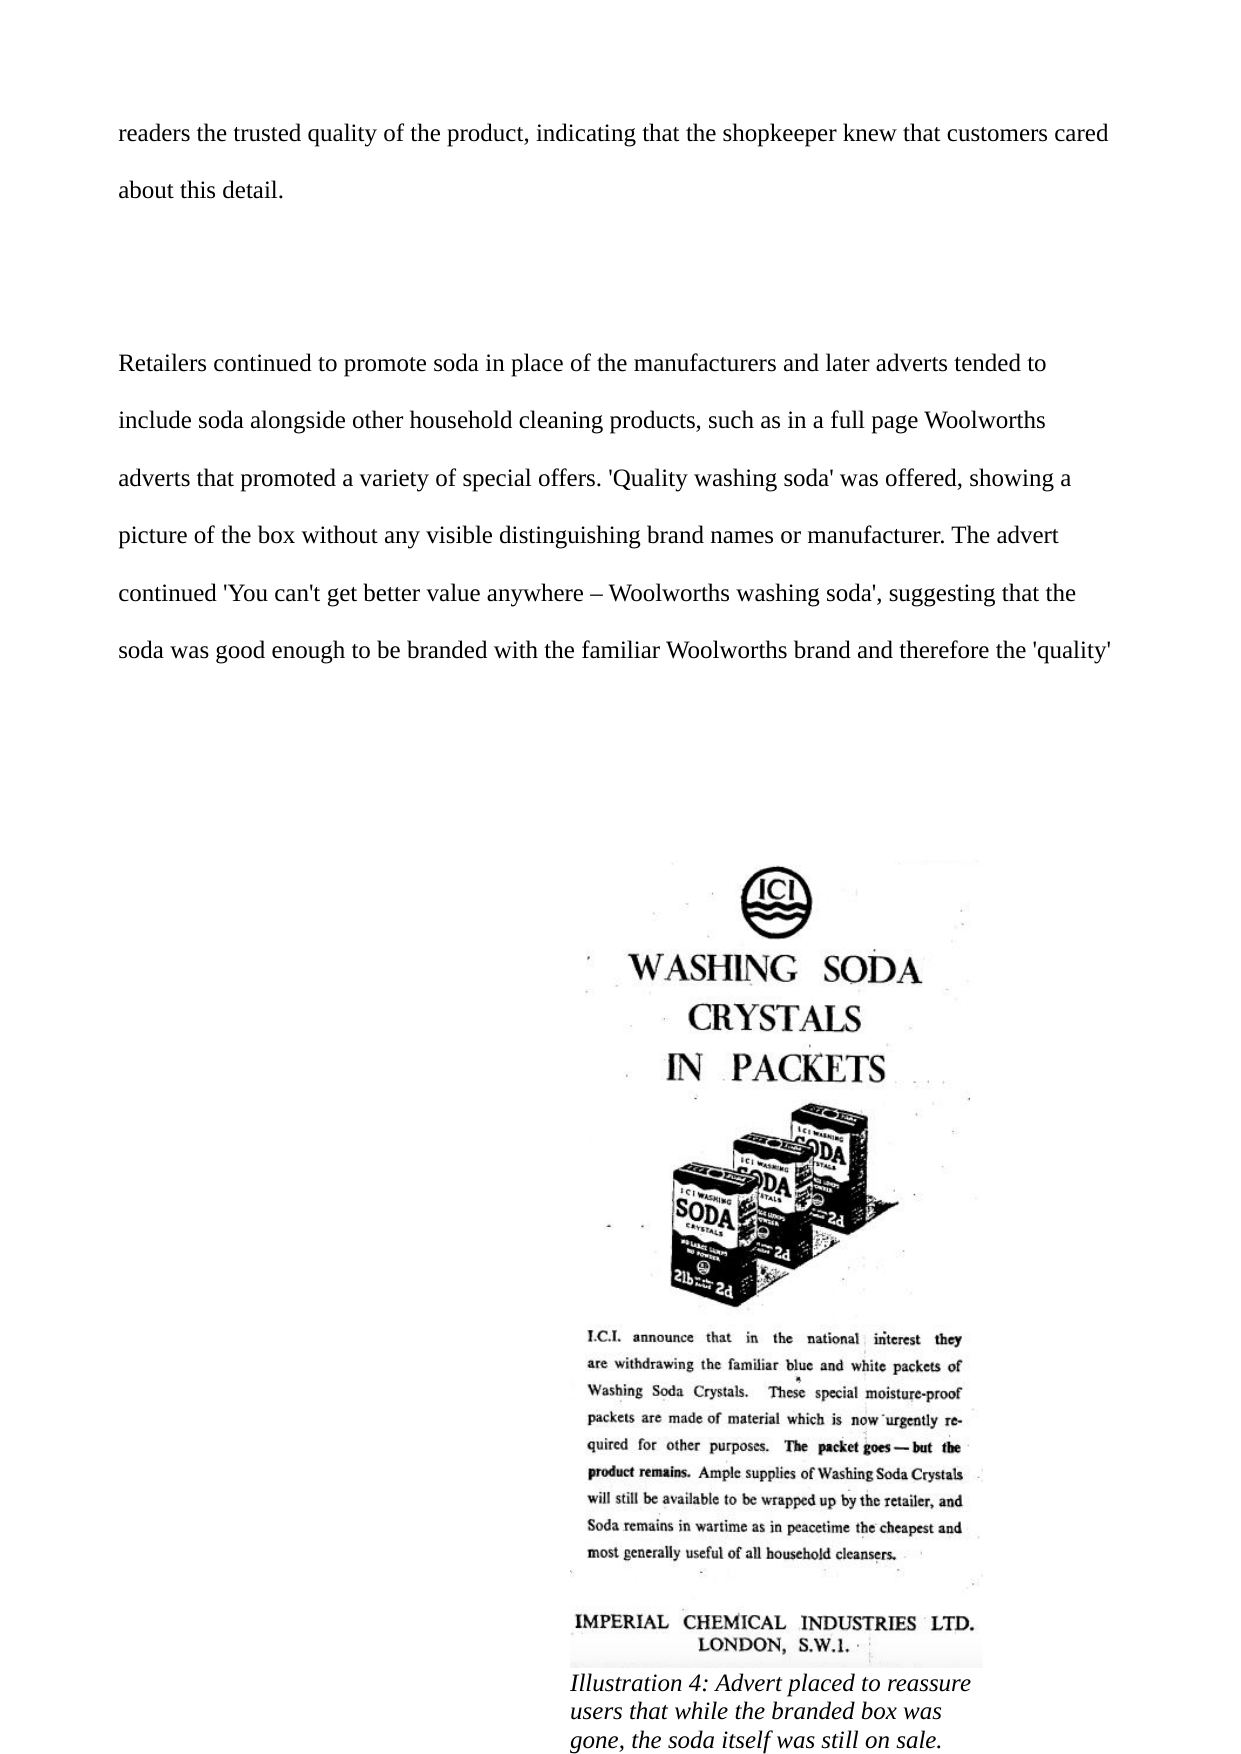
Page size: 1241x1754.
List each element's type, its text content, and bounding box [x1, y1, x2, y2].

text Illustration 4: Advert placed to reassure users that while the branded box was gone, the soda itself was still on sale. [570, 1668, 982, 1754]
text readers the trusted quality of the product, indicating that the shopkeeper knew that customers cared about this detail. [118, 118, 1122, 204]
text Retailers continued to promote soda in place of the manufacturers and later adverts tended to include soda alongside other household cleaning products, such as in a full page Woolworths adverts that promoted a variety of special offers. 'Quality washing soda' was offered, showing a picture of the box without any visible distinguishing brand names or manufacturer. The advert continued 'You can't get better value anywhere – Woolworths washing soda', suggesting that the soda was good enough to be branded with the familiar Woolworths brand and therefore the 'quality' [118, 348, 1122, 664]
picture [570, 860, 983, 1668]
